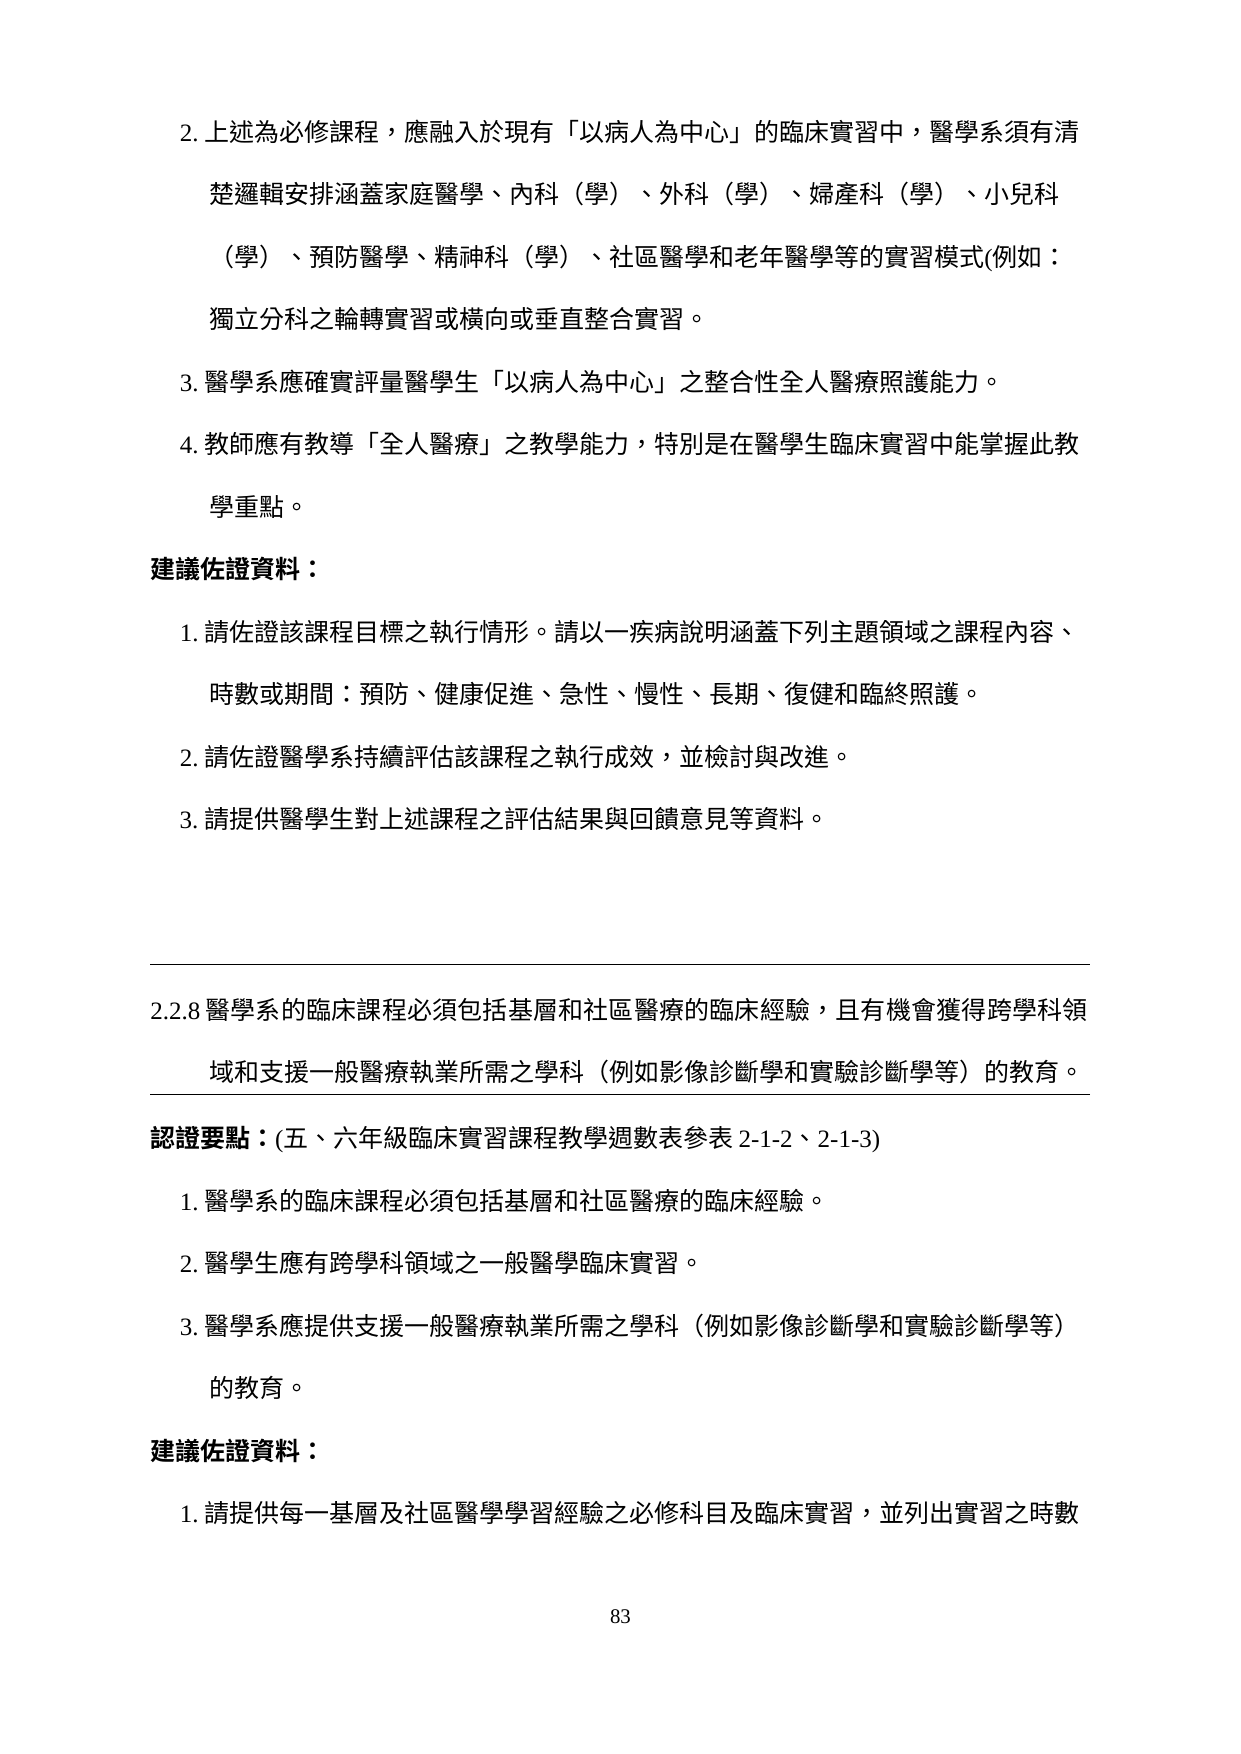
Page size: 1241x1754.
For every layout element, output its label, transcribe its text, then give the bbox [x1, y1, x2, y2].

text 建議佐證資料： [150, 526, 1090, 589]
list 請佐證醫學系持續評估該課程之執行成效，並檢討與改進。 [179, 714, 1090, 776]
list 醫學系應提供支援一般醫療執業所需之學科（例如影像診斷學和實驗診斷學等）的教育。 [179, 1282, 1090, 1407]
list 請提供每一基層及社區醫學學習經驗之必修科目及臨床實習，並列出實習之時數 [179, 1470, 1090, 1532]
list 醫學系的臨床課程必須包括基層和社區醫療的臨床經驗。 [179, 1157, 1090, 1220]
list 上述為必修課程，應融入於現有「以病人為中心」的臨床實習中，醫學系須有清楚邏輯安排涵蓋家庭醫學、內科（學）、外科（學）、婦產科（學）、小兒科（學）、預防醫學、精神科（學）、社區醫學和老年醫學等的實習模式(例如：獨立分科之輪轉實習或橫向或垂直整合實習。 [179, 89, 1090, 339]
text 認證要點：(五、六年級臨床實習課程教學週數表參表2-1-2、2-1-3) [150, 1095, 1090, 1157]
list 醫學系應確實評量醫學生「以病人為中心」之整合性全人醫療照護能力。 [179, 339, 1090, 401]
text 建議佐證資料： [150, 1407, 1090, 1470]
text 2.2.8醫學系的臨床課程必須包括基層和社區醫療的臨床經驗，且有機會獲得跨學科領域和支援一般醫療執業所需之學科（例如影像診斷學和實驗診斷學等）的教育。 [150, 965, 1090, 1094]
text 3. 請提供醫學生對上述課程之評估結果與回饋意見等資料。 [179, 776, 1090, 839]
list 醫學生應有跨學科領域之一般醫學臨床實習。 [179, 1220, 1090, 1282]
list 教師應有教導「全人醫療」之教學能力，特別是在醫學生臨床實習中能掌握此教學重點。 [179, 401, 1090, 526]
list 請佐證該課程目標之執行情形。請以一疾病說明涵蓋下列主題領域之課程內容、時數或期間：預防、健康促進、急性、慢性、長期、復健和臨終照護。 [179, 589, 1090, 714]
